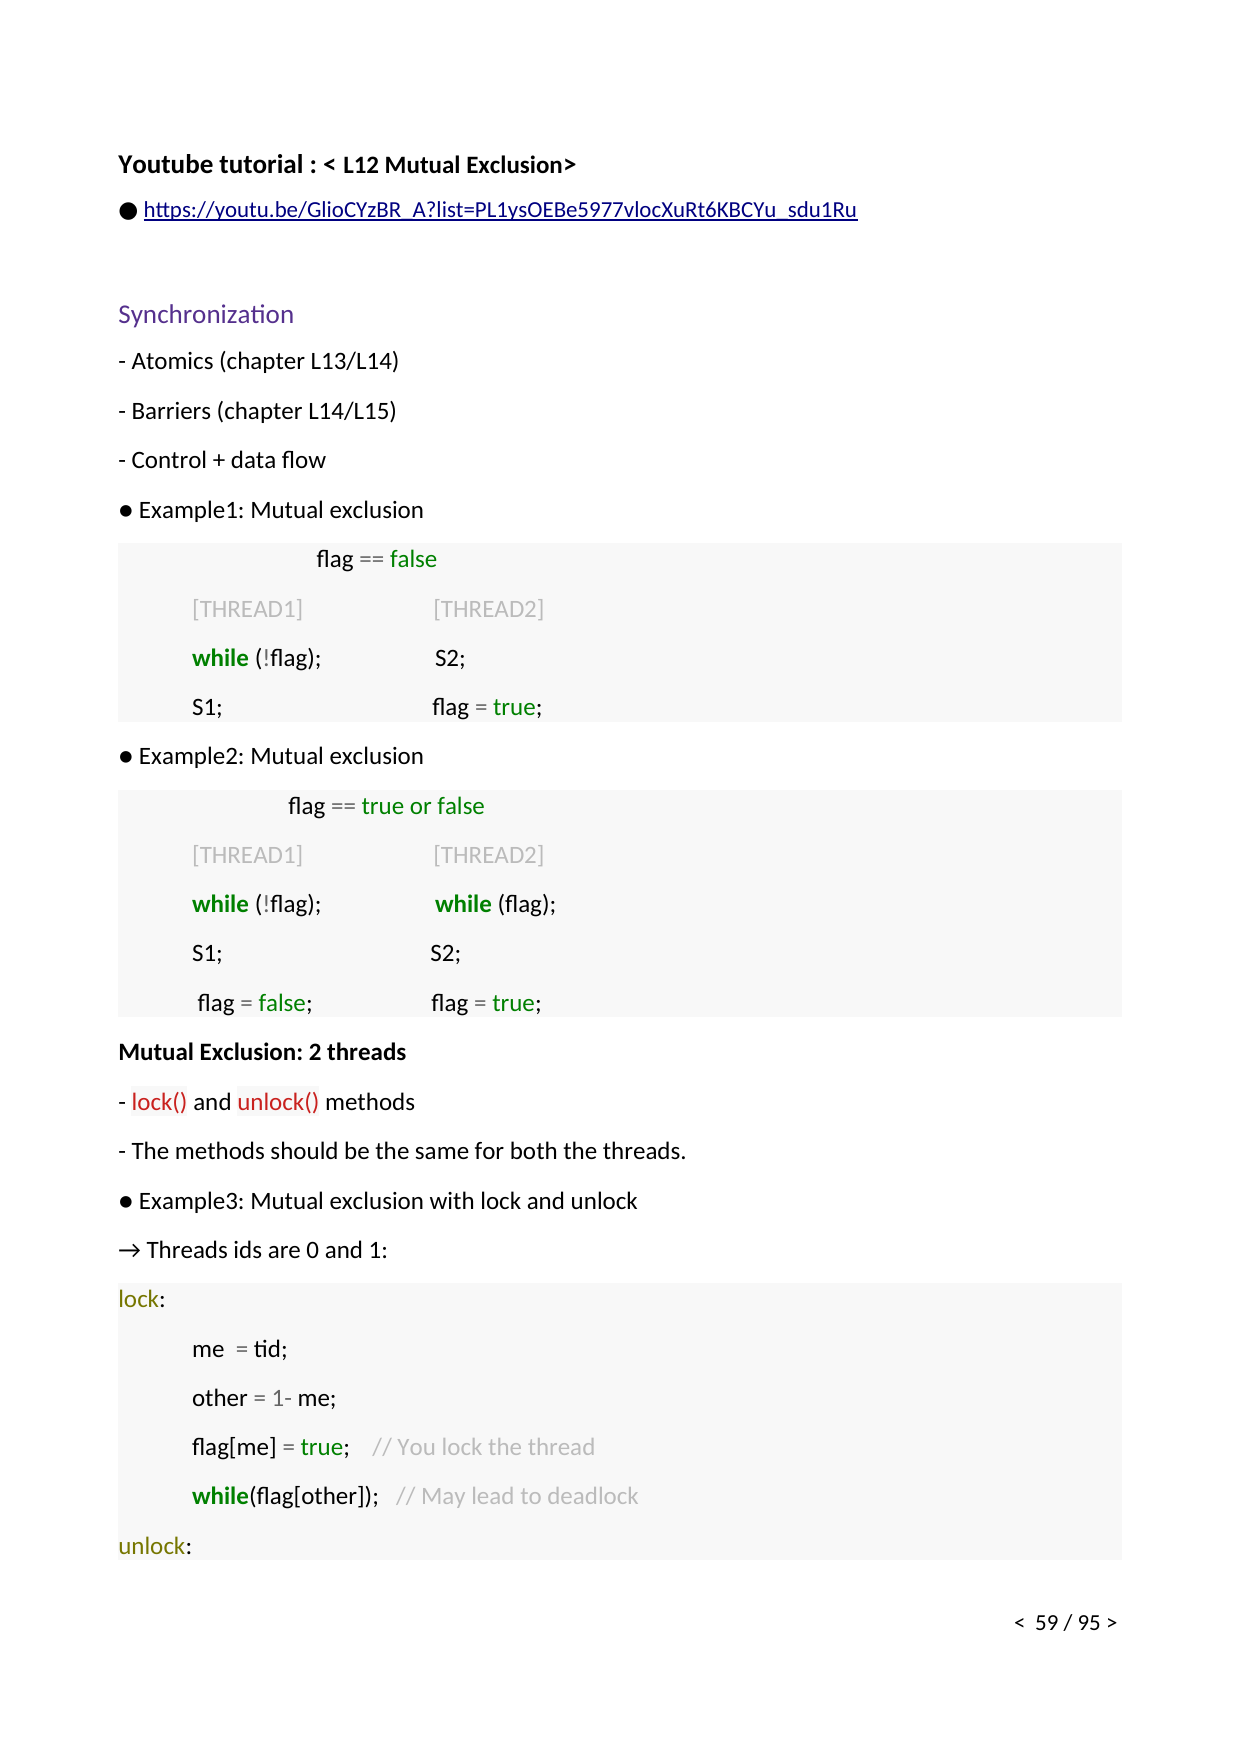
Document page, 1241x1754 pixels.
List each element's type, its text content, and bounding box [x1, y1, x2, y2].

text ● https://youtu.be/GlioCYzBR_A?list=PL1ysOEBe5977vlocXuRt6KBCYu_sdu1Ru [118, 195, 1122, 223]
text - Control + data flow [118, 444, 1122, 475]
text while (!flag); while (flag); [118, 888, 1122, 919]
text unlock: [118, 1530, 1122, 1560]
text flag[me] = true; // You lock the thread [118, 1431, 1122, 1462]
text → Threads ids are 0 and 1: [118, 1234, 1122, 1265]
text - The methods should be the same for both the threads. [118, 1135, 1122, 1166]
text Mutual Exclusion: 2 threads [118, 1036, 1122, 1067]
text [THREAD1] [THREAD2] [118, 593, 1122, 623]
text flag == false [118, 543, 1122, 574]
text - Atomics (chapter L13/L14) [118, 345, 1122, 376]
text flag = false; flag = true; [118, 987, 1122, 1017]
text ● Example2: Mutual exclusion [118, 741, 1122, 771]
text while(flag[other]); // May lead to deadlock [118, 1481, 1122, 1511]
text S1; S2; [118, 938, 1122, 968]
text lock: [118, 1283, 1122, 1314]
text - lock() and unlock() methods [118, 1086, 1122, 1116]
text flag == true or false [118, 790, 1122, 820]
text ● Example3: Mutual exclusion with lock and unlock [118, 1185, 1122, 1215]
text me = tid; [118, 1333, 1122, 1363]
subtitle Synchronization [118, 298, 1122, 331]
text S1; flag = true; [118, 691, 1122, 722]
text [THREAD1] [THREAD2] [118, 839, 1122, 869]
text other = 1- me; [118, 1382, 1122, 1412]
subtitle Youtube tutorial : < L12 Mutual Exclusion> [118, 148, 1122, 181]
text ● Example1: Mutual exclusion [118, 494, 1122, 525]
text while (!flag); S2; [118, 642, 1122, 672]
text - Barriers (chapter L14/L15) [118, 395, 1122, 426]
